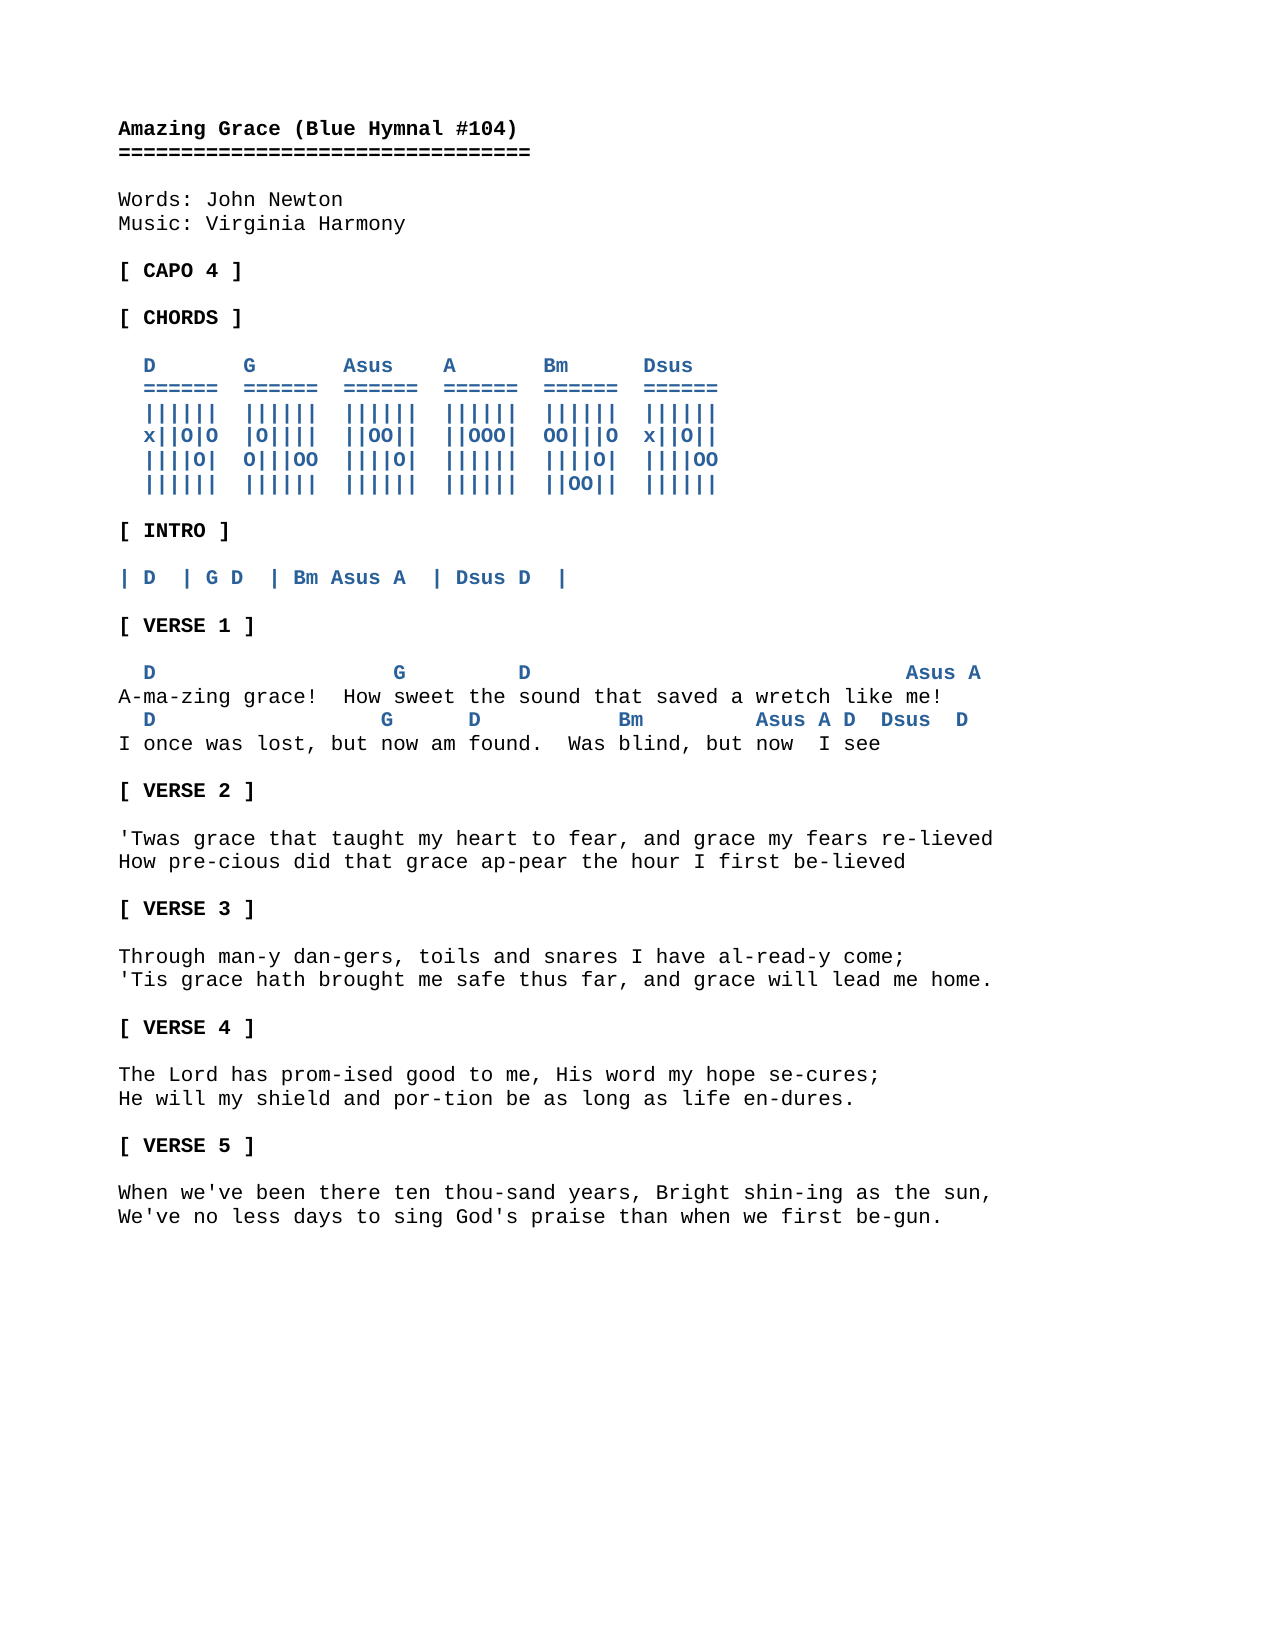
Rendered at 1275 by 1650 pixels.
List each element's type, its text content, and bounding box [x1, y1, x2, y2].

text [ CHORDS ] [118, 307, 1157, 331]
text Amazing Grace (Blue Hymnal #104) [118, 118, 1157, 142]
text D G D Asus A [118, 662, 1157, 686]
text Words: John Newton [118, 189, 1157, 213]
text | D | G D | Bm Asus A | Dsus D | [118, 567, 1157, 591]
text ====== ====== ====== ====== ====== ====== [118, 378, 1157, 402]
text [ VERSE 3 ] [118, 898, 1157, 922]
text [ VERSE 2 ] [118, 780, 1157, 804]
text x||O|O |O|||| ||OO|| ||OOO| OO|||O x||O|| [118, 426, 1157, 449]
text Music: Virginia Harmony [118, 213, 1157, 236]
text The Lord has prom-ised good to me, His word my hope se-cures; [118, 1064, 1157, 1088]
text Through man-y dan-gers, toils and snares I have al-read-y come; [118, 946, 1157, 969]
text ||||O| O|||OO ||||O| |||||| ||||O| ||||OO [118, 449, 1157, 473]
text [ VERSE 4 ] [118, 1017, 1157, 1040]
text D G Asus A Bm Dsus [118, 354, 1157, 378]
text [ INTRO ] [118, 520, 1157, 544]
text He will my shield and por-tion be as long as life en-dures. [118, 1088, 1157, 1111]
text D G D Bm Asus A D Dsus D [118, 709, 1157, 733]
text A-ma-zing grace! How sweet the sound that saved a wretch like me! [118, 686, 1157, 709]
text 'Twas grace that taught my heart to fear, and grace my fears re-lieved [118, 827, 1157, 851]
text |||||| |||||| |||||| |||||| |||||| |||||| [118, 402, 1157, 426]
text [ VERSE 1 ] [118, 615, 1157, 638]
text |||||| |||||| |||||| |||||| ||OO|| |||||| [118, 473, 1157, 496]
text [ VERSE 5 ] [118, 1135, 1157, 1158]
text When we've been there ten thou-sand years, Bright shin-ing as the sun, [118, 1182, 1157, 1206]
text How pre-cious did that grace ap-pear the hour I first be-lieved [118, 851, 1157, 875]
text We've no less days to sing God's praise than when we first be-gun. [118, 1206, 1157, 1229]
text [ CAPO 4 ] [118, 260, 1157, 284]
text ================================= [118, 142, 1157, 165]
text I once was lost, but now am found. Was blind, but now I see [118, 733, 1157, 757]
text 'Tis grace hath brought me safe thus far, and grace will lead me home. [118, 969, 1157, 993]
